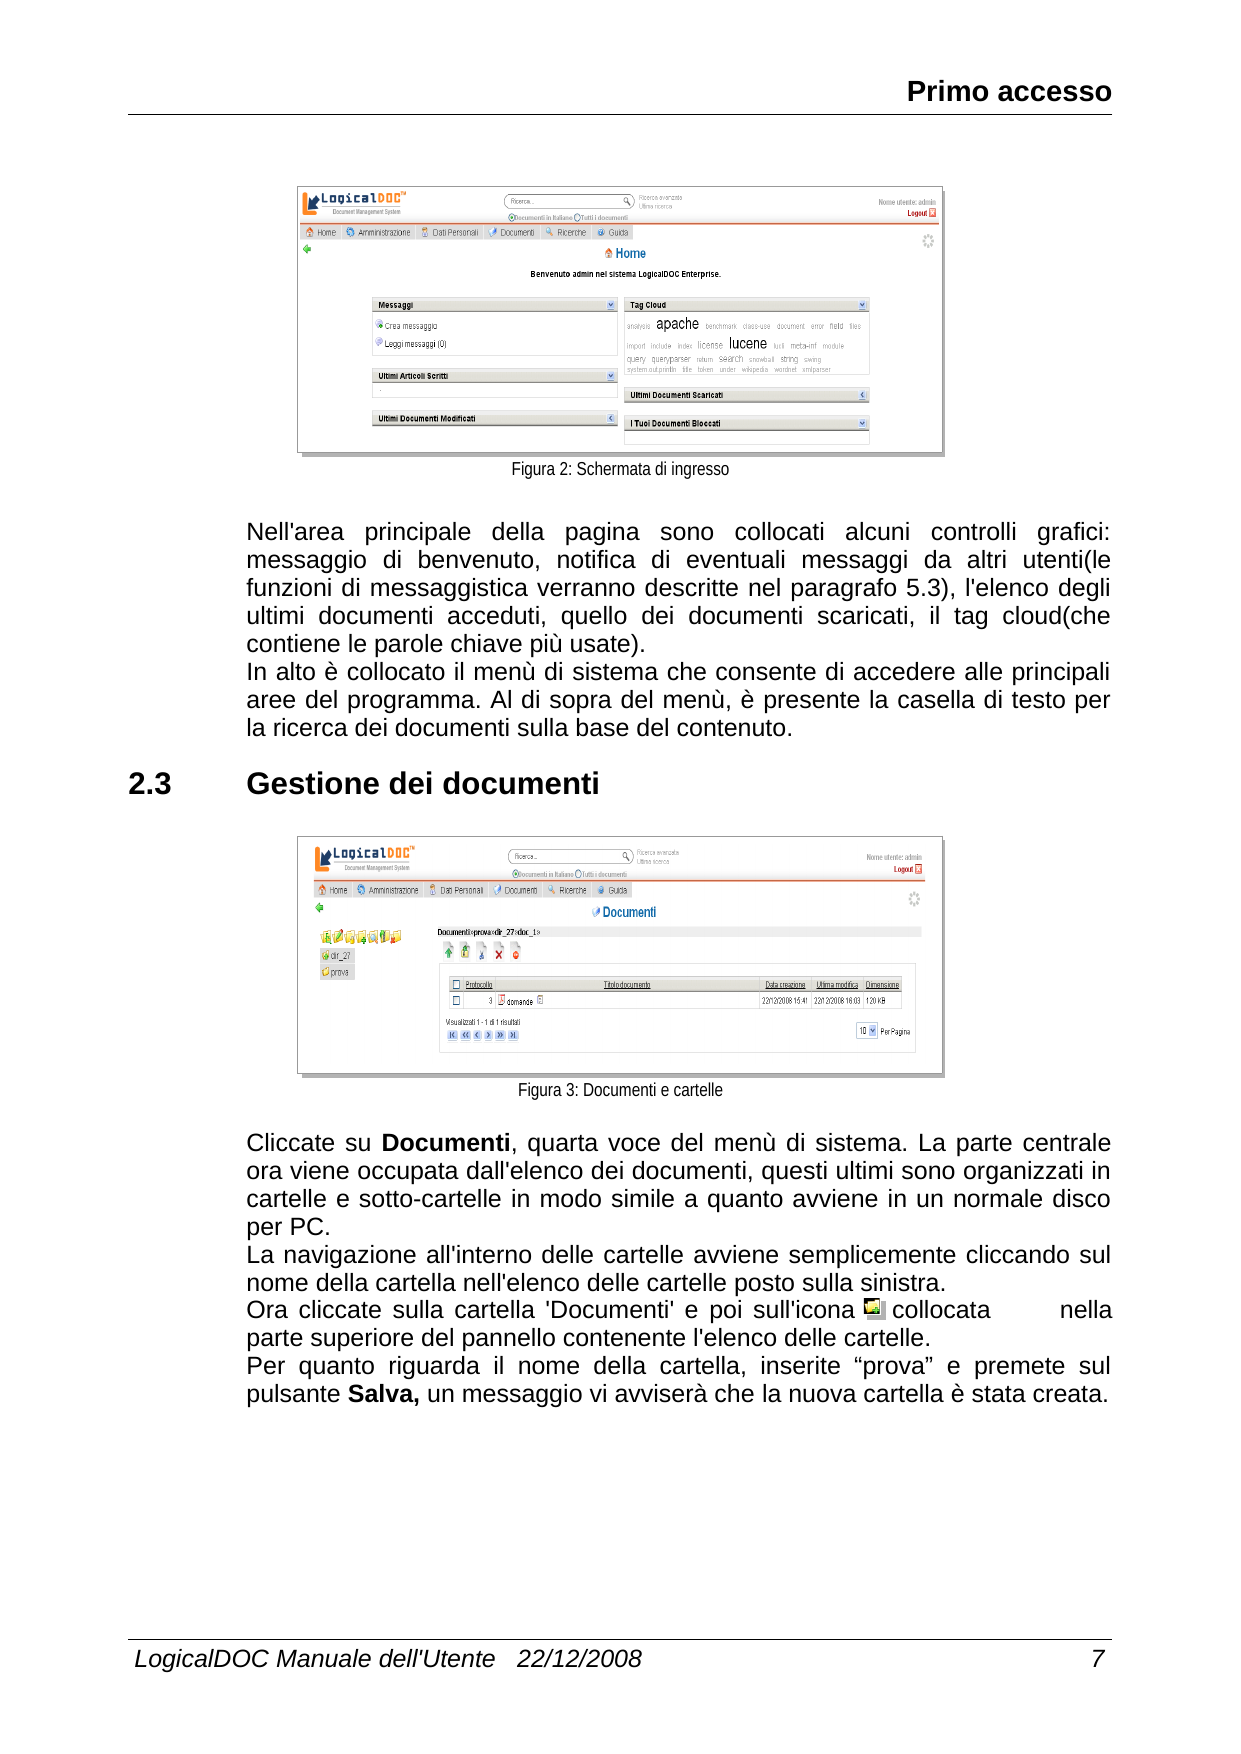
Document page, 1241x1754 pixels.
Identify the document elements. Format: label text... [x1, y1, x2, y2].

text Figura 2: Schermata di ingresso [297, 453, 943, 479]
text Cliccate su Documenti, quarta voce del menù di sistema. La parte centrale ora viene occupata dall'elenco dei documenti, questi ultimi sono organizzati in cartelle e sotto-cartelle in modo simile a quanto avviene in un normale disco per PC. [246, 807, 1112, 1241]
picture [300, 189, 939, 449]
text Ora cliccate sulla cartella 'Documenti' e poi sull'icona collocata nella parte superiore del pannello contenente l'elenco delle cartelle. [246, 1296, 1112, 1352]
text Per quanto riguarda il nome della cartella, inserite “prova” e premete sul pulsante Salva, un messaggio vi avviserà che la nuova cartella è stata creata. [246, 1352, 1112, 1408]
text Nell'area principale della pagina sono collocati alcuni controlli grafici: messaggio di benvenuto, notifica di eventuali messaggi da altri utenti(le funzioni di messaggistica verranno descritte nel paragrafo 5.3), l'elenco degli ultimi documenti acceduti, quello dei documenti scaricati, il tag cloud(che contiene le parole chiave più usate). [246, 150, 1112, 657]
picture [313, 844, 926, 1064]
text In alto è collocato il menù di sistema che consente di accedere alle principali aree del programma. Al di sopra del menù, è presente la casella di testo per la ricerca dei documenti sulla base del contenuto. [246, 657, 1112, 741]
picture [863, 1298, 880, 1314]
subtitle Gestione dei documenti [128, 766, 1112, 801]
text La navigazione all'interno delle cartelle avviene semplicemente cliccando sul nome della cartella nell'elenco delle cartelle posto sulla sinistra. [246, 1241, 1112, 1296]
list Figura 3: Documenti e cartelle [297, 1074, 943, 1101]
